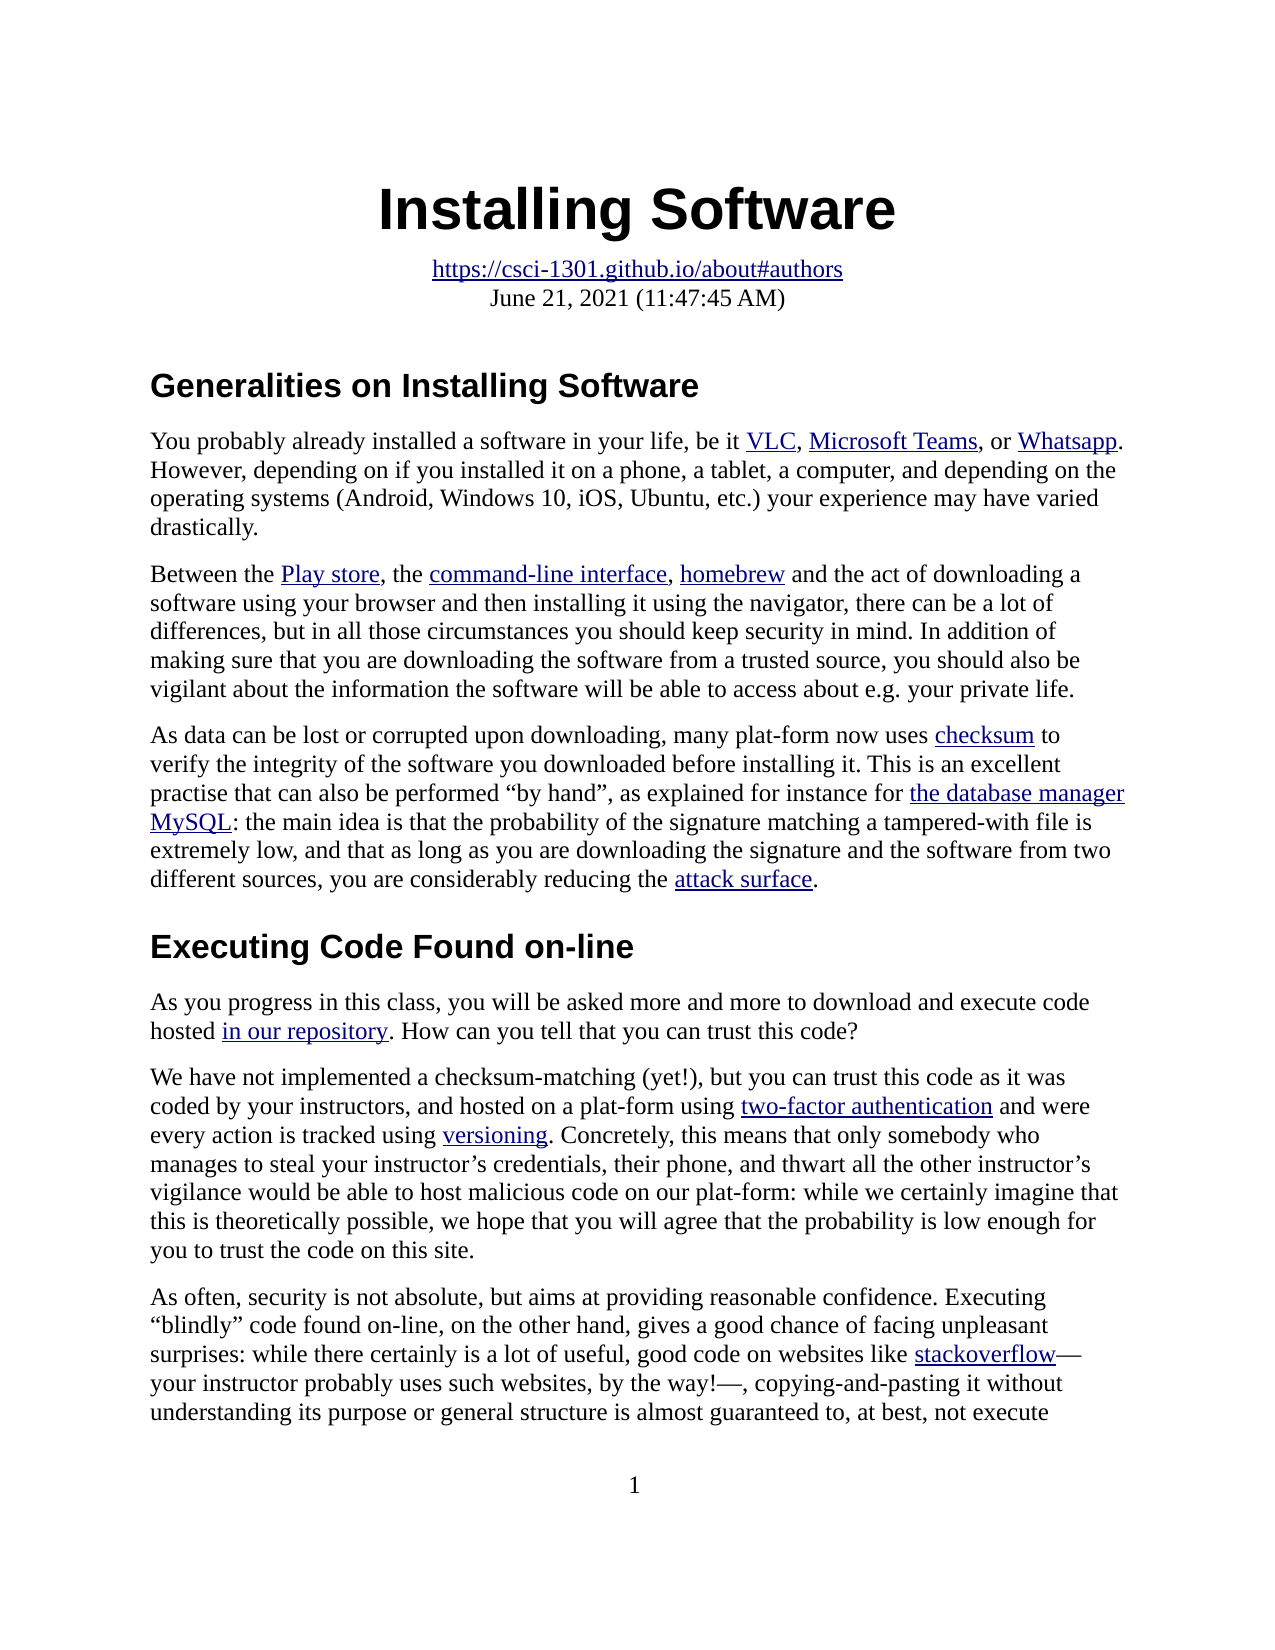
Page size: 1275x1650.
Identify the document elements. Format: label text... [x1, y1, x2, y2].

subtitle Generalities on Installing Software [150, 366, 1125, 404]
text As often, security is not absolute, but aims at providing reasonable confidence. Executing “blindly” code found on-line, on the other hand, gives a good chance of facing unpleasant surprises: while there certainly is a lot of useful, good code on websites like stackoverflow—your instructor probably uses such websites, by the way!—, copying-and-pasting it without understanding its purpose or general structure is almost guaranteed to, at best, not execute [150, 1282, 1125, 1425]
title Installing Software [150, 175, 1125, 242]
text You probably already installed a software in your life, be it VLC, Microsoft Teams, or Whatsapp. However, depending on if you installed it on a phone, a tablet, a computer, and depending on the operating systems (Android, Windows 10, iOS, Ubuntu, etc.) your experience may have varied drastically. [150, 426, 1125, 541]
subtitle Executing Code Found on-line [150, 927, 1125, 966]
text https://csci-1301.github.io/about#authors [150, 254, 1125, 283]
text We have not implemented a checksum-matching (yet!), but you can trust this code as it was coded by your instructors, and hosted on a plat-form using two-factor authentication and were every action is tracked using versioning. Concretely, this means that only somebody who manages to steal your instructor’s credentials, their phone, and thwart all the other instructor’s vigilance would be able to host malicious code on our plat-form: while we certainly imagine that this is theoretically possible, we hope that you will agree that the probability is low enough for you to trust the code on this site. [150, 1062, 1125, 1264]
text As data can be lost or corrupted upon downloading, many plat-form now uses checksum to verify the integrity of the software you downloaded before installing it. This is an excellent practise that can also be performed “by hand”, as explained for instance for the database manager MySQL: the main idea is that the probability of the signature matching a tampered-with file is extremely low, and that as long as you are downloading the signature and the software from two different sources, you are considerably reducing the attack surface. [150, 721, 1125, 893]
text June 21, 2021 (11:47:45 AM) [150, 283, 1125, 312]
text As you progress in this class, you will be asked more and more to download and execute code hosted in our repository. How can you tell that you can trust this code? [150, 987, 1125, 1044]
text Between the Play store, the command-line interface, homebrew and the act of downloading a software using your browser and then installing it using the navigator, there can be a lot of differences, but in all those circumstances you should keep security in mind. In addition of making sure that you are downloading the software from a trusted source, you should also be vigilant about the information the software will be able to access about e.g. your private life. [150, 559, 1125, 703]
